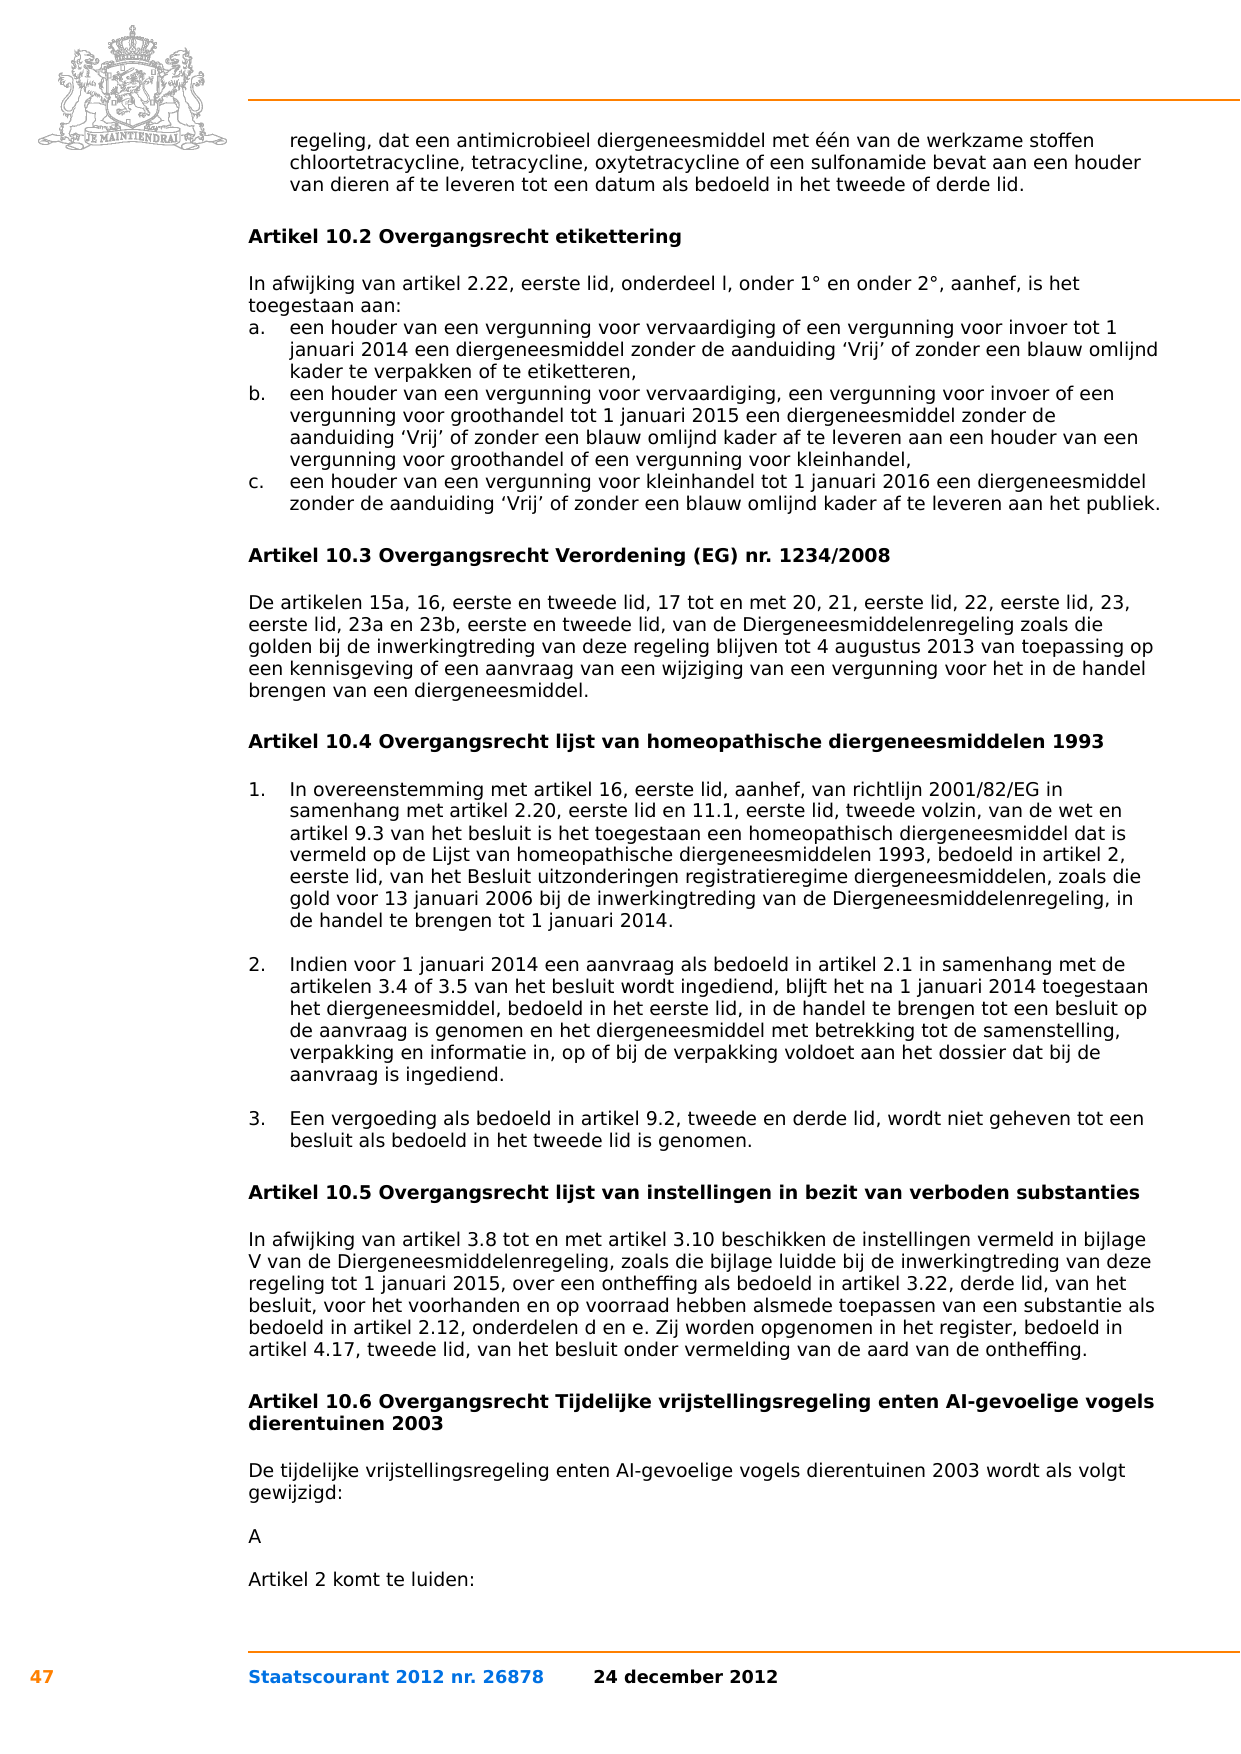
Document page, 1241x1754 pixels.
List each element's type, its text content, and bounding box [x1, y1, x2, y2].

subtitle Artikel 10.3 Overgangsrecht Verordening (EG) nr. 1234/2008 [248, 544, 1163, 567]
text De tijdelijke vrijstellingsregeling enten AI-gevoelige vogels dierentuinen 2003 wordt als volgt gewijzigd: [248, 1460, 1163, 1504]
subtitle Artikel 10.5 Overgangsrecht lijst van instellingen in bezit van verboden substanties [248, 1182, 1163, 1204]
text regeling, dat een antimicrobieel diergeneesmiddel met één van de werkzame stoffen chloortetracycline, tetracycline, oxytetracycline of een sulfonamide bevat aan een houder van dieren af te leveren tot een datum als bedoeld in het tweede of derde lid. [248, 130, 1163, 196]
text 3. Een vergoeding als bedoeld in artikel 9.2, tweede en derde lid, wordt niet geheven tot een besluit als bedoeld in het tweede lid is genomen. [248, 1108, 1163, 1152]
text In afwijking van artikel 2.22, eerste lid, onderdeel l, onder 1° en onder 2°, aanhef, is het toegestaan aan: [248, 273, 1163, 317]
text a. een houder van een vergunning voor vervaardiging of een vergunning voor invoer tot 1 januari 2014 een diergeneesmiddel zonder de aanduiding ‘Vrij’ of zonder een blauw omlijnd kader te verpakken of te etiketteren, [248, 317, 1163, 383]
text c. een houder van een vergunning voor kleinhandel tot 1 januari 2016 een diergeneesmiddel zonder de aanduiding ‘Vrij’ of zonder een blauw omlijnd kader af te leveren aan het publiek. [248, 471, 1163, 514]
subtitle Artikel 10.6 Overgangsrecht Tijdelijke vrijstellingsregeling enten AI-gevoelige vogels dierentuinen 2003 [248, 1391, 1163, 1435]
text 2. Indien voor 1 januari 2014 een aanvraag als bedoeld in artikel 2.1 in samenhang met de artikelen 3.4 of 3.5 van het besluit wordt ingediend, blijft het na 1 januari 2014 toegestaan het diergeneesmiddel, bedoeld in het eerste lid, in de handel te brengen tot een besluit op de aanvraag is genomen en het diergeneesmiddel met betrekking tot de samenstelling, verpakking en informatie in, op of bij de verpakking voldoet aan het dossier dat bij de aanvraag is ingediend. [248, 954, 1163, 1086]
text De artikelen 15a, 16, eerste en tweede lid, 17 tot en met 20, 21, eerste lid, 22, eerste lid, 23, eerste lid, 23a en 23b, eerste en tweede lid, van de Diergeneesmiddelenregeling zoals die golden bij de inwerkingtreding van deze regeling blijven tot 4 augustus 2013 van toepassing op een kennisgeving of een aanvraag van een wijziging van een vergunning voor het in de handel brengen van een diergeneesmiddel. [248, 592, 1163, 701]
picture [38, 25, 227, 150]
text A [248, 1526, 1163, 1547]
subtitle Artikel 10.2 Overgangsrecht etikettering [248, 226, 1163, 248]
text In afwijking van artikel 3.8 tot en met artikel 3.10 beschikken de instellingen vermeld in bijlage V van de Diergeneesmiddelenregeling, zoals die bijlage luidde bij de inwerkingtreding van deze regeling tot 1 januari 2015, over een ontheffing als bedoeld in artikel 3.22, derde lid, van het besluit, voor het voorhanden en op voorraad hebben alsmede toepassen van een substantie als bedoeld in artikel 2.12, onderdelen d en e. Zij worden opgenomen in het register, bedoeld in artikel 4.17, tweede lid, van het besluit onder vermelding van de aard van de ontheffing. [248, 1229, 1163, 1361]
text b. een houder van een vergunning voor vervaardiging, een vergunning voor invoer of een vergunning voor groothandel tot 1 januari 2015 een diergeneesmiddel zonder de aanduiding ‘Vrij’ of zonder een blauw omlijnd kader af te leveren aan een houder van een vergunning voor groothandel of een vergunning voor kleinhandel, [248, 383, 1163, 471]
text Artikel 2 komt te luiden: [248, 1569, 1163, 1591]
text 1. In overeenstemming met artikel 16, eerste lid, aanhef, van richtlijn 2001/82/EG in samenhang met artikel 2.20, eerste lid en 11.1, eerste lid, tweede volzin, van de wet en artikel 9.3 van het besluit is het toegestaan een homeopathisch diergeneesmiddel dat is vermeld op de Lijst van homeopathische diergeneesmiddelen 1993, bedoeld in artikel 2, eerste lid, van het Besluit uitzonderingen registratieregime diergeneesmiddelen, zoals die gold voor 13 januari 2006 bij de inwerkingtreding van de Diergeneesmiddelenregeling, in de handel te brengen tot 1 januari 2014. [248, 778, 1163, 932]
subtitle Artikel 10.4 Overgangsrecht lijst van homeopathische diergeneesmiddelen 1993 [248, 731, 1163, 753]
